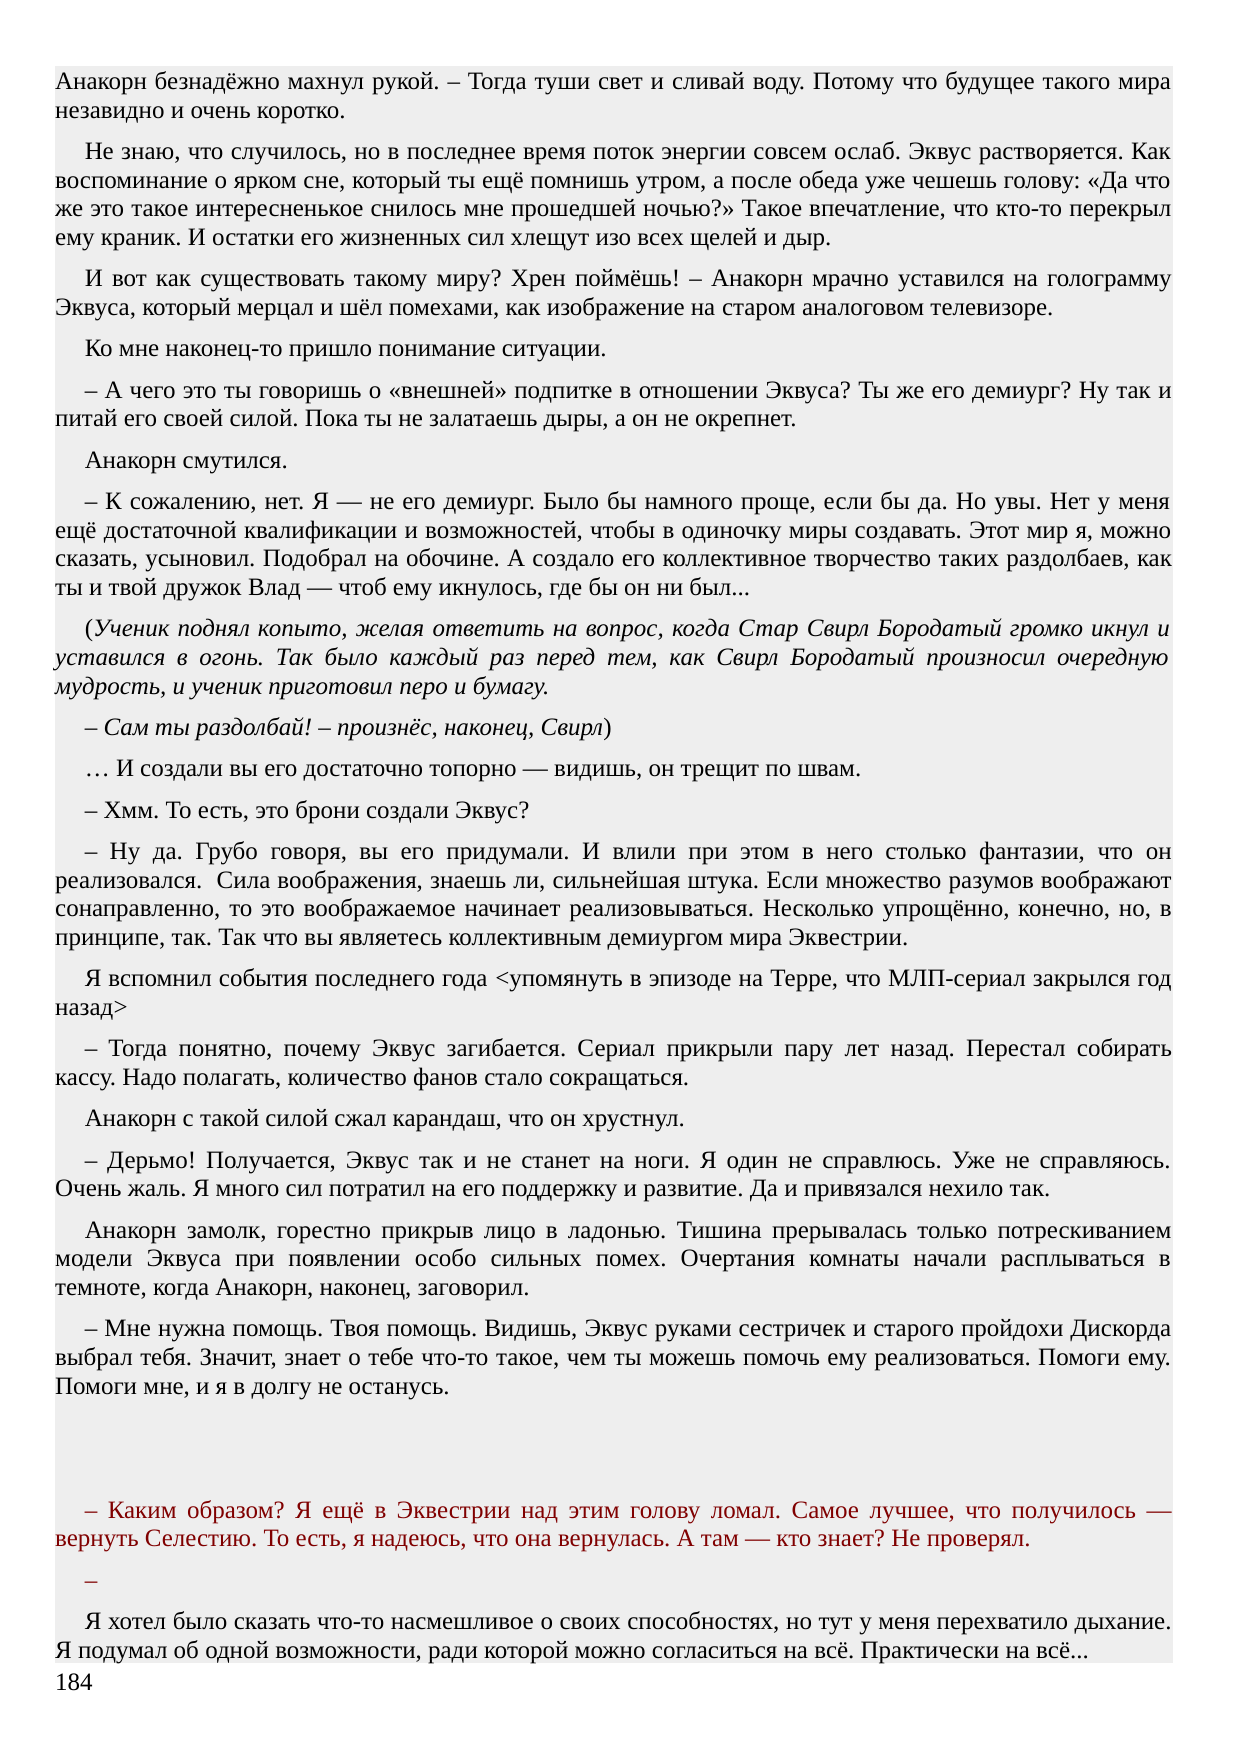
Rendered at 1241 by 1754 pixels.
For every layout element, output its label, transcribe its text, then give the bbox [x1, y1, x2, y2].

text – Хмм. То есть, это брони создали Эквус? [55, 795, 1173, 823]
text (Ученик поднял копыто, желая ответить на вопрос, когда Стар Свирл Бородатый громко икнул и уставился в огонь. Так было каждый раз перед тем, как Свирл Бородатый произносил очередную мудрость, и ученик приготовил перо и бумагу. [55, 613, 1173, 700]
text Я вспомнил события последнего года <упомянуть в эпизоде на Терре, что МЛП-сериал закрылся год назад> [55, 963, 1173, 1021]
text – Тогда понятно, почему Эквус загибается. Сериал прикрыли пару лет назад. Перестал собирать кассу. Надо полагать, количество фанов стало сокращаться. [55, 1033, 1173, 1091]
text Ко мне наконец-то пришло понимание ситуации. [55, 333, 1173, 362]
text Анакорн безнадёжно махнул рукой. – Тогда туши свет и сливай воду. Потому что будущее такого мира незавидно и очень коротко. [55, 66, 1173, 123]
text – Сам ты раздолбай! – произнёс, наконец, Свирл) [55, 712, 1173, 741]
text Анакорн замолк, горестно прикрыв лицо в ладонью. Тишина прерывалась только потрескиванием модели Эквуса при появлении особо сильных помех. Очертания комнаты начали расплываться в темноте, когда Анакорн, наконец, заговорил. [55, 1215, 1173, 1301]
text – Мне нужна помощь. Твоя помощь. Видишь, Эквус руками сестричек и старого пройдохи Дискорда выбрал тебя. Значит, знает о тебе что-то такое, чем ты можешь помочь ему реализоваться. Помоги ему. Помоги мне, и я в долгу не останусь. [55, 1313, 1173, 1400]
text … И создали вы его достаточно топорно — видишь, он трещит по швам. [55, 753, 1173, 782]
text – А чего это ты говоришь о «внешней» подпитке в отношении Эквуса? Ты же его демиург? Ну так и питай его своей силой. Пока ты не залатаешь дыры, а он не окрепнет. [55, 375, 1173, 432]
text Анакорн смутился. [55, 445, 1173, 473]
text И вот как существовать такому миру? Хрен поймёшь! – Анакорн мрачно уставился на голограмму Эквуса, который мерцал и шёл помехами, как изображение на старом аналоговом телевизоре. [55, 263, 1173, 321]
text Я хотел было сказать что-то насмешливое о своих способностях, но тут у меня перехватило дыхание. Я подумал об одной возможности, ради которой можно согласиться на всё. Практически на всё... [55, 1606, 1173, 1663]
text Анакорн с такой силой сжал карандаш, что он хрустнул. [55, 1103, 1173, 1132]
text Не знаю, что случилось, но в последнее время поток энергии совсем ослаб. Эквус растворяется. Как воспоминание о ярком сне, который ты ещё помнишь утром, а после обеда уже чешешь голову: «Да что же это такое интересненькое снилось мне прошедшей ночью?» Такое впечатление, что кто-то перекрыл ему краник. И остатки его жизненных сил хлещут изо всех щелей и дыр. [55, 136, 1173, 251]
text – Дерьмо! Получается, Эквус так и не станет на ноги. Я один не справлюсь. Уже не справляюсь. Очень жаль. Я много сил потратил на его поддержку и развитие. Да и привязался нехило так. [55, 1145, 1173, 1202]
text – К сожалению, нет. Я — не его демиург. Было бы намного проще, если бы да. Но увы. Нет у меня ещё достаточной квалификации и возможностей, чтобы в одиночку миры создавать. Этот мир я, можно сказать, усыновил. Подобрал на обочине. А создало его коллективное творчество таких раздолбаев, как ты и твой дружок Влад — чтоб ему икнулось, где бы он ни был... [55, 486, 1173, 601]
text – Ну да. Грубо говоря, вы его придумали. И влили при этом в него столько фантазии, что он реализовался. Сила воображения, знаешь ли, сильнейшая штука. Если множество разумов воображают сонаправленно, то это воображаемое начинает реализовываться. Несколько упрощённо, конечно, но, в принципе, так. Так что вы являетесь коллективным демиургом мира Эквестрии. [55, 836, 1173, 951]
text – Каким образом? Я ещё в Эквестрии над этим голову ломал. Самое лучшее, что получилось — вернуть Селестию. То есть, я надеюсь, что она вернулась. А там — кто знает? Не проверял. [55, 1495, 1173, 1552]
text – [55, 1565, 1173, 1593]
